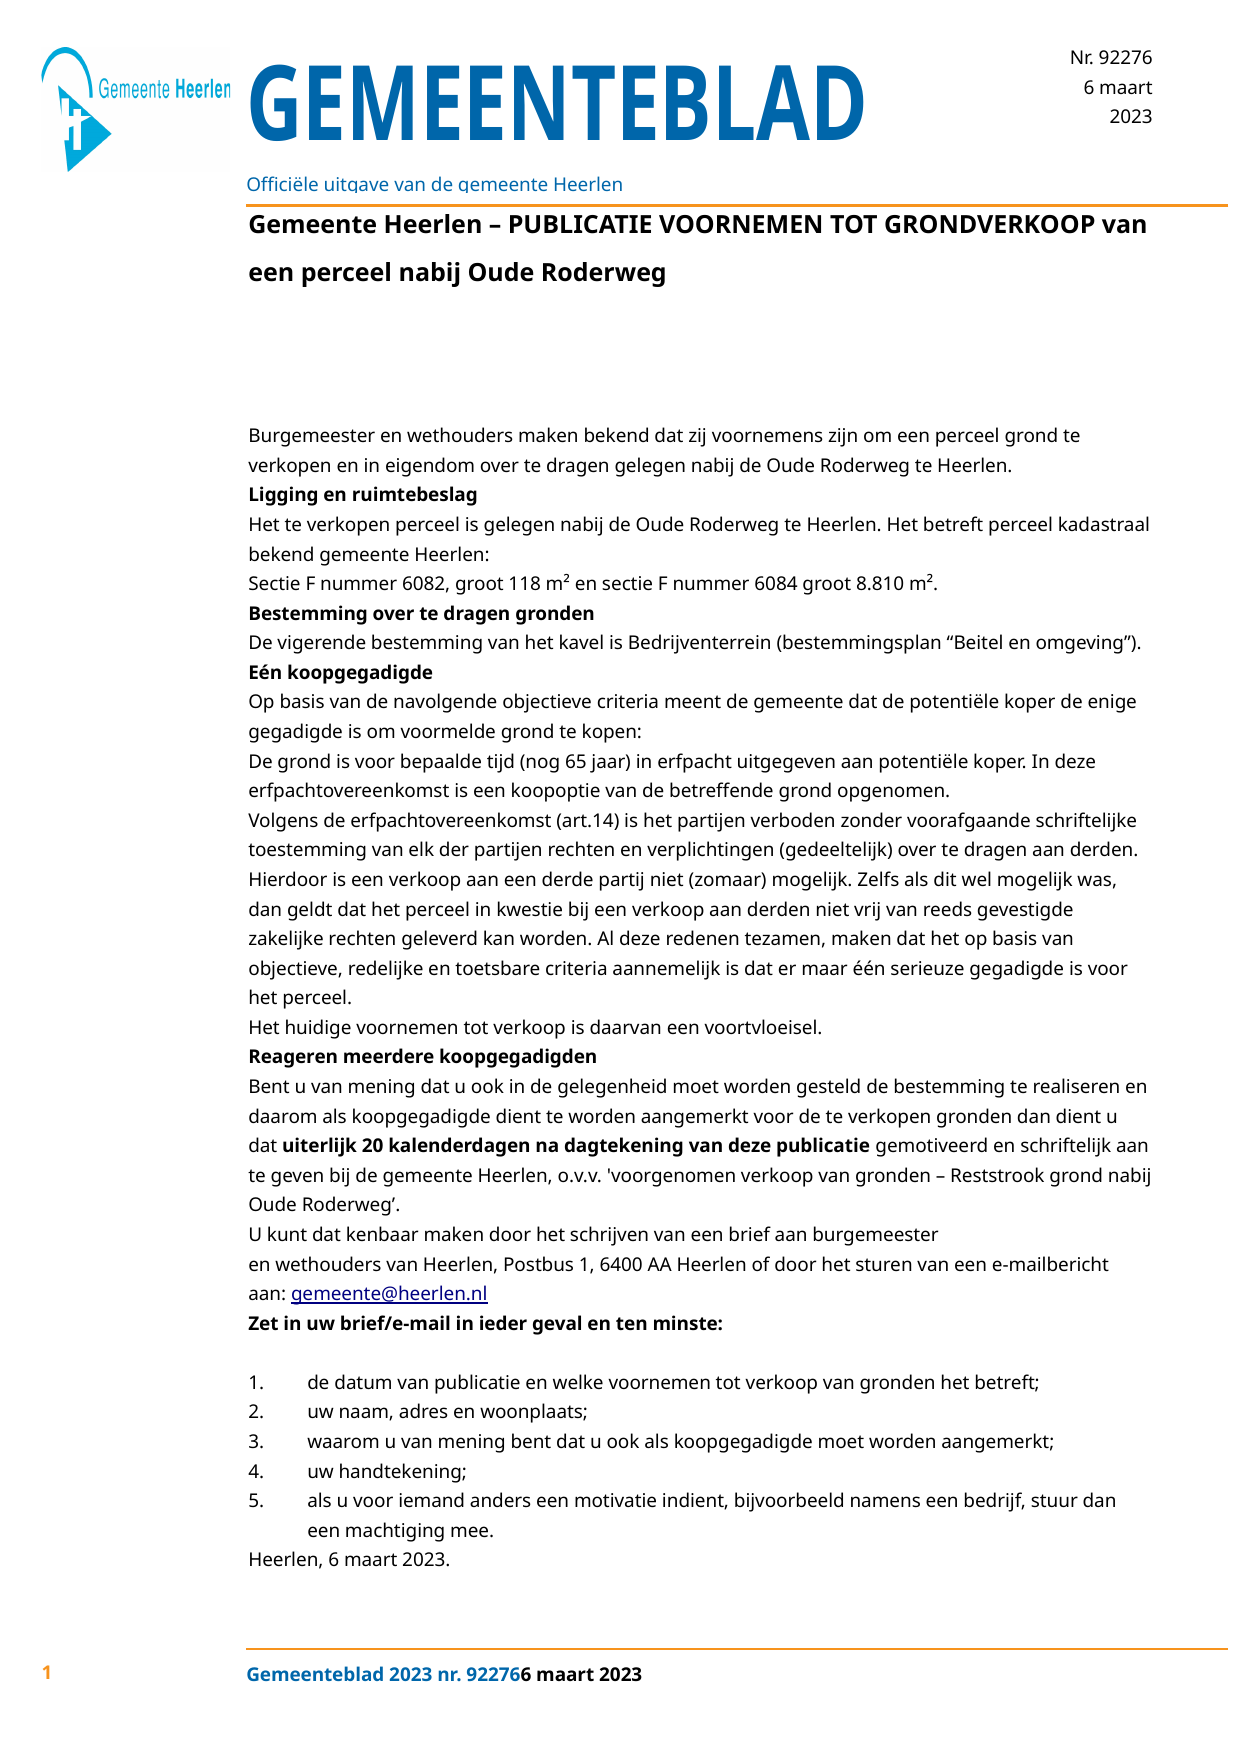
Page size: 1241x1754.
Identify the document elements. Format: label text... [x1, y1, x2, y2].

text Eén koopgegadigde [248, 659, 1152, 685]
text en wethouders van Heerlen, Postbus 1, 6400 AA Heerlen of door het sturen van een e-mailbericht aan: gemeente@heerlen.nl [248, 1251, 1152, 1306]
text Bestemming over te dragen gronden [248, 600, 1152, 626]
text Sectie F nummer 6082, groot 118 m² en sectie F nummer 6084 groot 8.810 m². [248, 570, 1152, 596]
list uw naam, adres en woonplaats; [248, 1399, 1152, 1424]
text Reageren meerdere koopgegadigden [248, 1044, 1152, 1069]
text Burgemeester en wethouders maken bekend dat zij voornemens zijn om een perceel grond te verkopen en in eigendom over te dragen gelegen nabij de Oude Roderweg te Heerlen. [248, 422, 1152, 478]
text De grond is voor bepaalde tijd (nog 65 jaar) in erfpacht uitgegeven aan potentiële koper. In deze erfpachtovereenkomst is een koopoptie van de betreffende grond opgenomen. [248, 748, 1152, 803]
text Heerlen, 6 maart 2023. [248, 1547, 1152, 1572]
text Ligging en ruimtebeslag [248, 482, 1152, 507]
text Bent u van mening dat u ook in de gelegenheid moet worden gesteld de bestemming te realiseren en daarom als koopgegadigde dient te worden aangemerkt voor de te verkopen gronden dan dient u dat uiterlijk 20 kalenderdagen na dagtekening van deze publicatie gemotiveerd en schriftelijk aan te geven bij de gemeente Heerlen, o.v.v. 'voorgenomen verkoop van gronden – Reststrook grond nabij Oude Roderweg’. [248, 1073, 1152, 1217]
text Gemeente Heerlen – PUBLICATIE VOORNEMEN TOT GRONDVERKOOP van een perceel nabij Oude Roderweg [248, 207, 1152, 288]
text Het te verkopen perceel is gelegen nabij de Oude Roderweg te Heerlen. Het betreft perceel kadastraal bekend gemeente Heerlen: [248, 511, 1152, 567]
picture [41, 47, 231, 172]
text Volgens de erfpachtovereenkomst (art.14) is het partijen verboden zonder voorafgaande schriftelijke toestemming van elk der partijen rechten en verplichtingen (gedeeltelijk) over te dragen aan derden. Hierdoor is een verkoop aan een derde partij niet (zomaar) mogelijk. Zelfs als dit wel mogelijk was, dan geldt dat het perceel in kwestie bij een verkoop aan derden niet vrij van reeds gevestigde zakelijke rechten geleverd kan worden. Al deze redenen tezamen, maken dat het op basis van objectieve, redelijke en toetsbare criteria aannemelijk is dat er maar één serieuze gegadigde is voor het perceel. [248, 807, 1152, 1010]
text Het huidige voornemen tot verkoop is daarvan een voortvloeisel. [248, 1014, 1152, 1040]
text U kunt dat kenbaar maken door het schrijven van een brief aan burgemeester [248, 1221, 1152, 1247]
list de datum van publicatie en welke voornemen tot verkoop van gronden het betreft; [248, 1369, 1152, 1395]
text Zet in uw brief/e-mail in ieder geval en ten minste: [248, 1310, 1152, 1336]
picture [41, 47, 59, 70]
text De vigerende bestemming van het kavel is Bedrijventerrein (bestemmingsplan “Beitel en omgeving”). [248, 629, 1152, 655]
list uw handtekening; [248, 1458, 1152, 1484]
list als u voor iemand anders een motivatie indient, bijvoorbeeld namens een bedrijf, stuur dan een machtiging mee. [248, 1487, 1152, 1543]
text Op basis van de navolgende objectieve criteria meent de gemeente dat de potentiële koper de enige gegadigde is om voormelde grond te kopen: [248, 689, 1152, 744]
list waarom u van mening bent dat u ook als koopgegadigde moet worden aangemerkt; [248, 1428, 1152, 1454]
